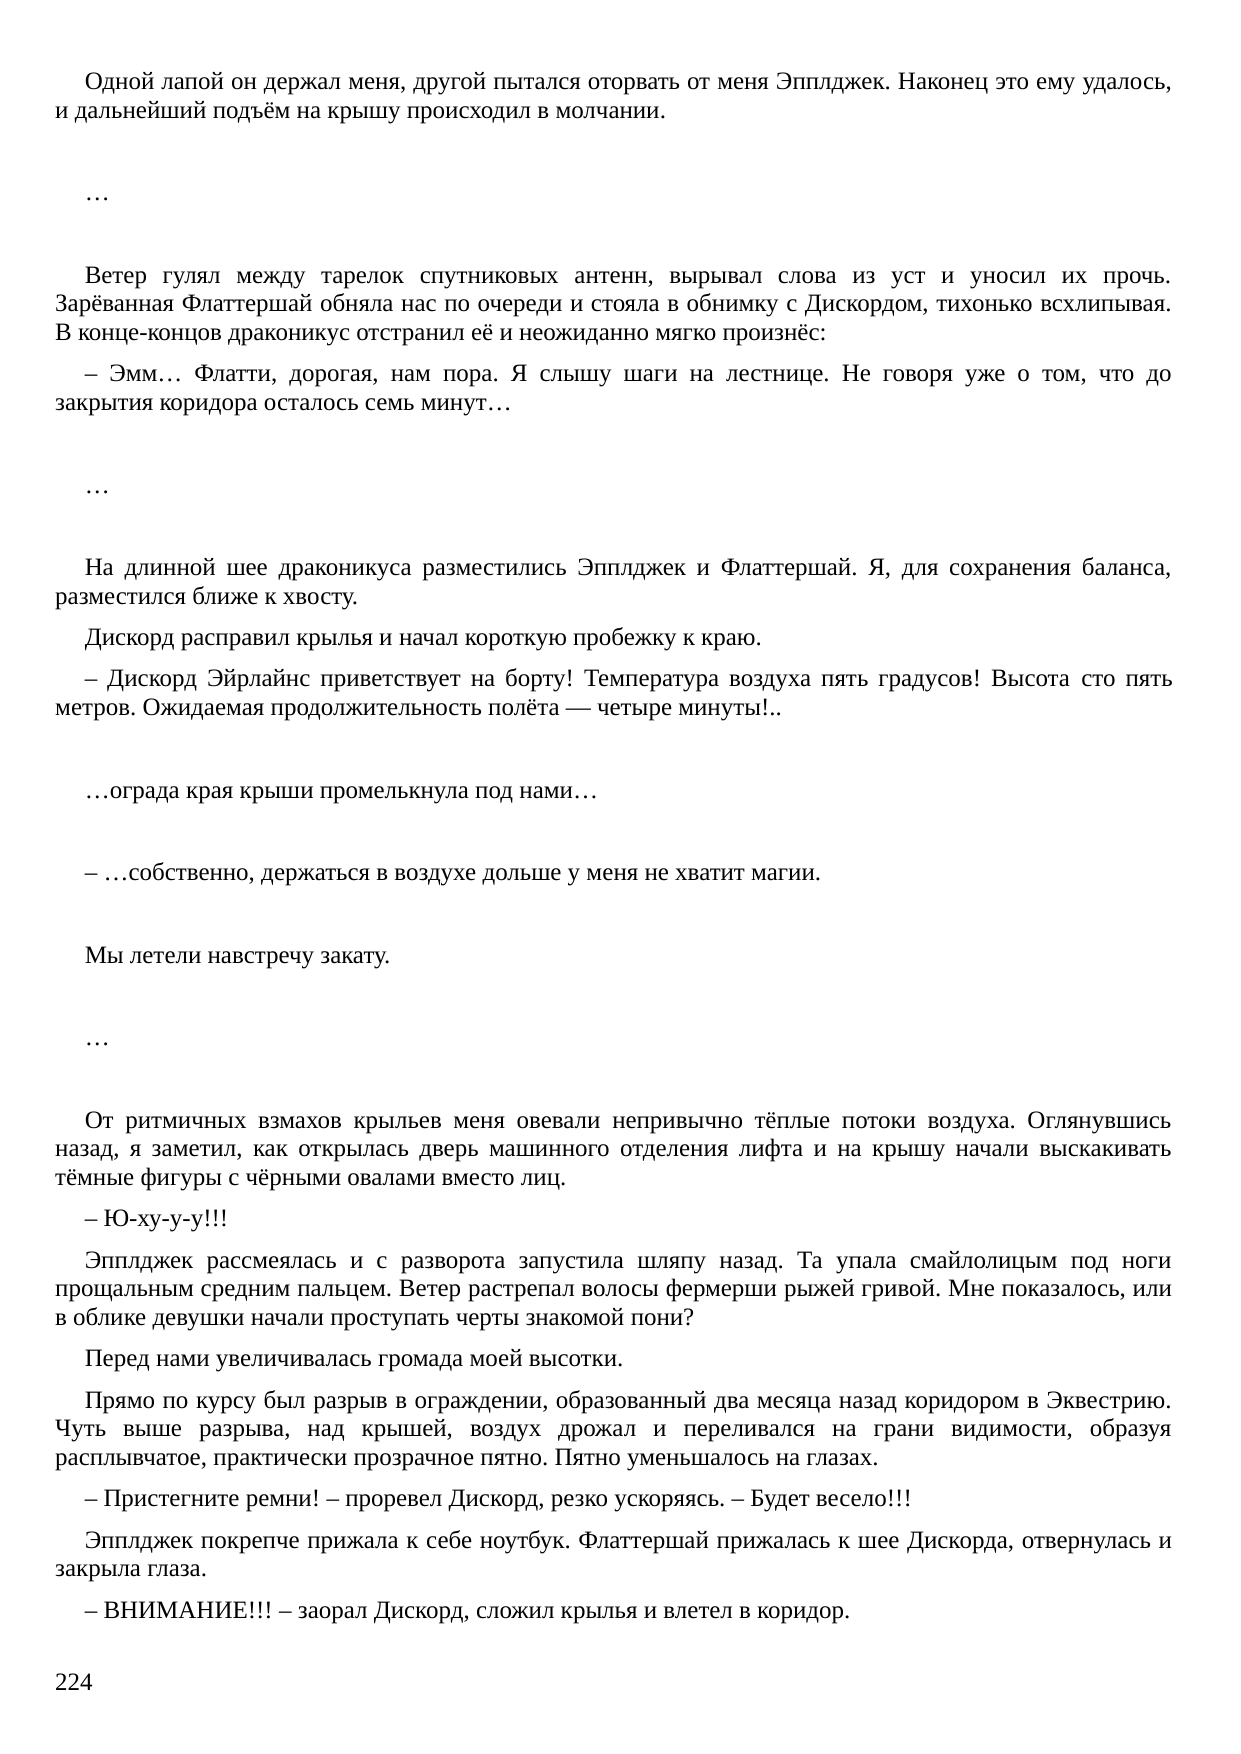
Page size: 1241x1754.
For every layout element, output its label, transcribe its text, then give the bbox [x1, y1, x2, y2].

text … [55, 1022, 1173, 1051]
text – Эмм… Флатти, дорогая, нам пора. Я слышу шаги на лестнице. Не говоря уже о том, что до закрытия коридора осталось семь минут… [55, 358, 1173, 416]
text … [55, 177, 1173, 206]
text …ограда края крыши промелькнула под нами… [55, 775, 1173, 803]
text Прямо по курсу был разрыв в ограждении, образованный два месяца назад коридором в Эквестрию. Чуть выше разрыва, над крышей, воздух дрожал и переливался на грани видимости, образуя расплывчатое, практически прозрачное пятно. Пятно уменьшалось на глазах. [55, 1385, 1173, 1471]
text … [55, 470, 1173, 498]
text – ВНИМАНИЕ!!! – заорал Дискорд, сложил крылья и влетел в коридор. [55, 1595, 1173, 1623]
text Одной лапой он держал меня, другой пытался оторвать от меня Эпплджек. Наконец это ему удалось, и дальнейший подъём на крышу происходил в молчании. [55, 66, 1173, 123]
text На длинной шее драконикуса разместились Эпплджек и Флаттершай. Я, для сохранения баланса, разместился ближе к хвосту. [55, 552, 1173, 610]
text Ветер гулял между тарелок спутниковых антенн, вырывал слова из уст и уносил их прочь. Зарёванная Флаттершай обняла нас по очереди и стояла в обнимку с Дискордом, тихонько всхлипывая. В конце-концов драконикус отстранил её и неожиданно мягко произнёс: [55, 260, 1173, 346]
text Перед нами увеличивалась громада моей высотки. [55, 1343, 1173, 1372]
text Эпплджек рассмеялась и с разворота запустила шляпу назад. Та упала смайлолицым под ноги прощальным средним пальцем. Ветер растрепал волосы фермерши рыжей гривой. Мне показалось, или в облике девушки начали проступать черты знакомой пони? [55, 1245, 1173, 1331]
text Мы летели навстречу закату. [55, 940, 1173, 968]
text – Ю-ху-у-у!!! [55, 1203, 1173, 1232]
text – Пристегните ремни! – проревел Дискорд, резко ускоряясь. – Будет весело!!! [55, 1483, 1173, 1512]
text Эпплджек покрепче прижала к себе ноутбук. Флаттершай прижалась к шее Дискорда, отвернулась и закрыла глаза. [55, 1525, 1173, 1582]
text – …собственно, держаться в воздухе дольше у меня не хватит магии. [55, 857, 1173, 886]
text Дискорд расправил крылья и начал короткую пробежку к краю. [55, 622, 1173, 651]
text От ритмичных взмахов крыльев меня овевали непривычно тёплые потоки воздуха. Оглянувшись назад, я заметил, как открылась дверь машинного отделения лифта и на крышу начали выскакивать тёмные фигуры с чёрными овалами вместо лиц. [55, 1105, 1173, 1191]
text – Дискорд Эйрлайнс приветствует на борту! Температура воздуха пять градусов! Высота сто пять метров. Ожидаемая продолжительность полёта — четыре минуты!.. [55, 663, 1173, 721]
